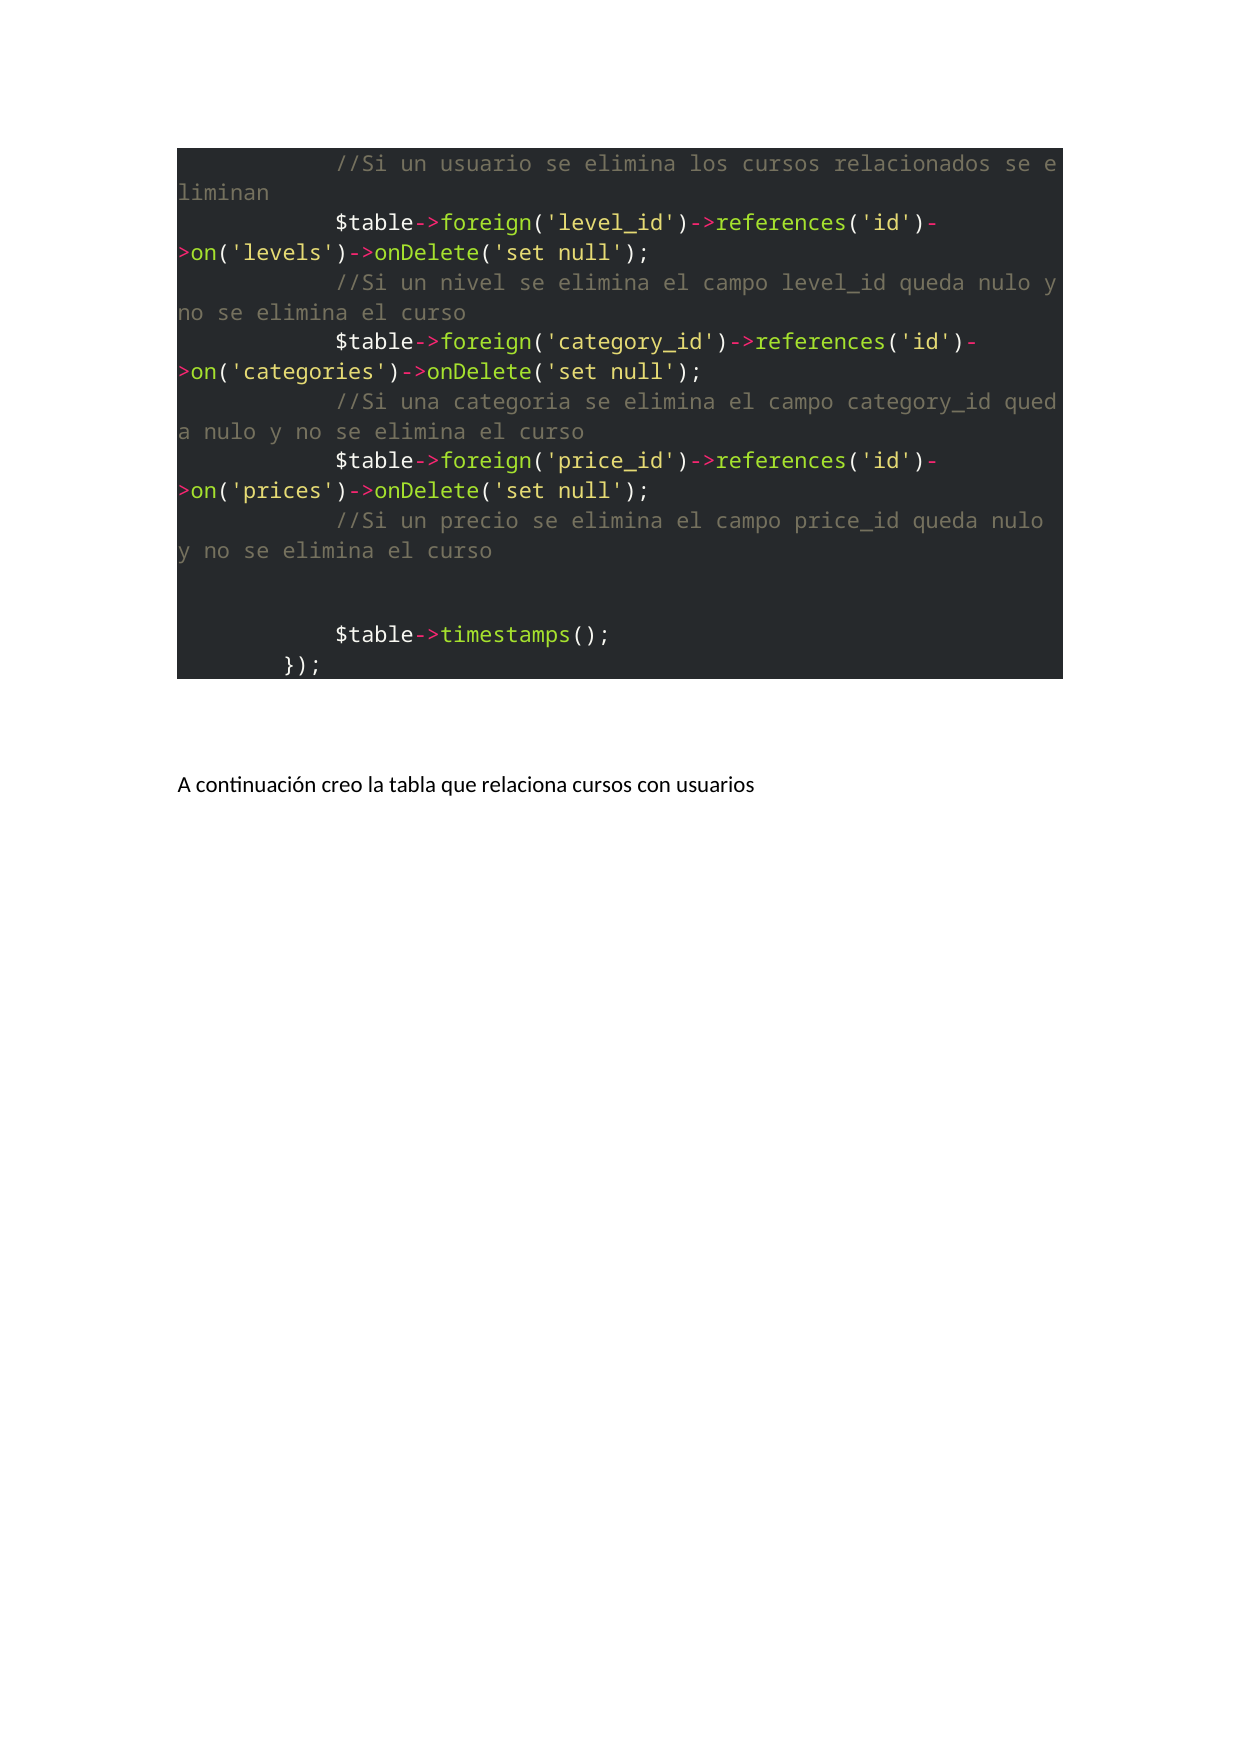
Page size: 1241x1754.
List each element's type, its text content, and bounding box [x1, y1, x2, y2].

text $table->foreign('level_id')->references('id')->on('levels')->onDelete('set null'); [177, 207, 1063, 267]
text $table->foreign('price_id')->references('id')->on('prices')->onDelete('set null'); [177, 446, 1063, 505]
text $table->foreign('category_id')->references('id')->on('categories')->onDelete('set null'); [177, 326, 1063, 386]
text A continuación creo la tabla que relaciona cursos con usuarios [177, 771, 1063, 798]
text }); [177, 649, 1063, 679]
text //Si una categoria se elimina el campo category_id queda nulo y no se elimina el curso [177, 386, 1063, 446]
text $table->timestamps(); [177, 619, 1063, 649]
text //Si un precio se elimina el campo price_id queda nulo y no se elimina el curso [177, 505, 1063, 565]
text //Si un usuario se elimina los cursos relacionados se eliminan [177, 148, 1063, 207]
text //Si un nivel se elimina el campo level_id queda nulo y no se elimina el curso [177, 267, 1063, 326]
